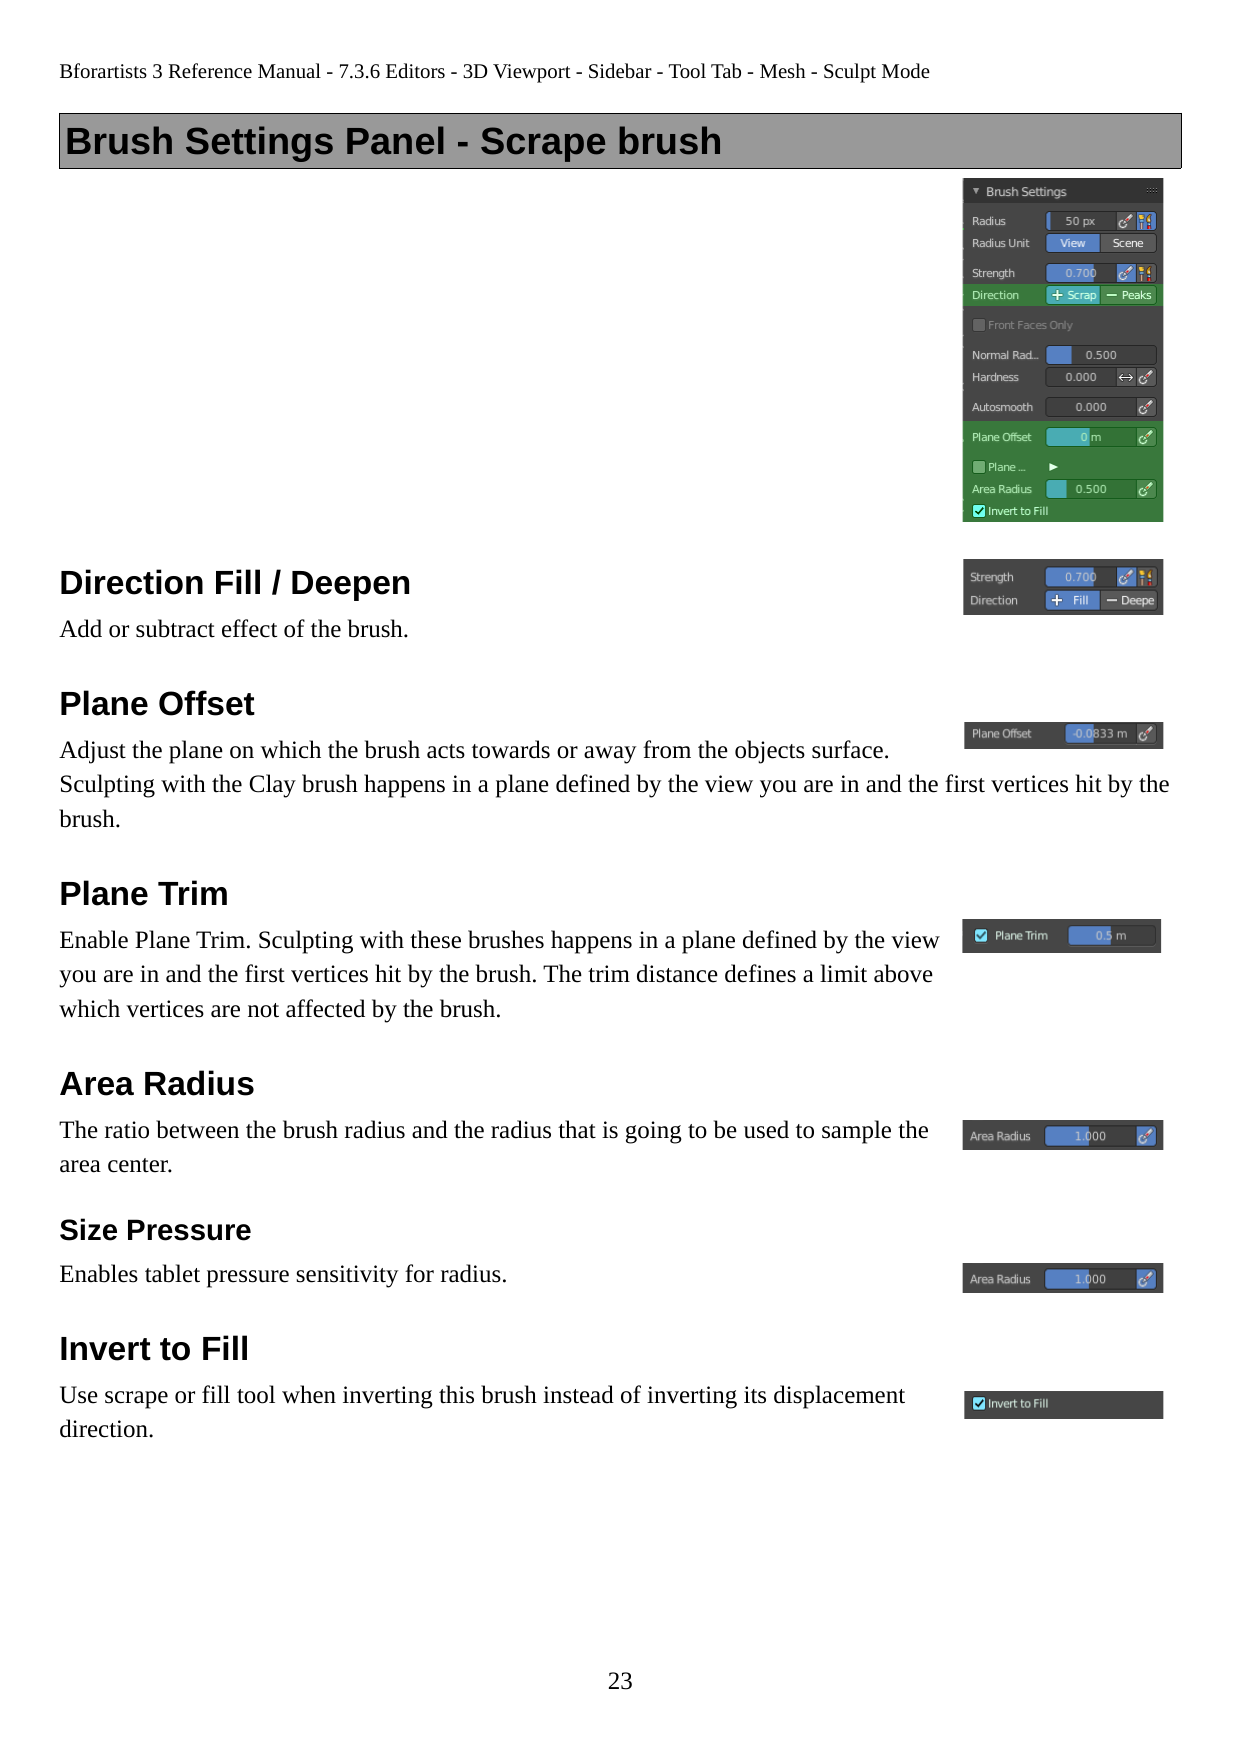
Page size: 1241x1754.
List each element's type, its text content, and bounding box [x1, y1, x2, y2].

subtitle Direction Fill / Deepen [59, 562, 963, 601]
text Add or subtract effect of the brush. [59, 614, 1181, 642]
text Adjust the plane on which the brush acts towards or away from the objects surface. Sculpting with the Clay brush happens in a plane defined by the view you are in and the first vertices hit by the brush. [59, 735, 1181, 832]
text The ratio between the brush radius and the radius that is going to be used to sample the area center. [59, 1115, 1181, 1178]
text Enable Plane Trim. Sculpting with these brushes happens in a plane defined by the view you are in and the first vertices hit by the brush. The trim distance defines a limit above which vertices are not affected by the brush. [59, 925, 1181, 1022]
text Use scrape or fill tool when inverting this brush instead of inverting its displacement direction. [59, 1380, 1181, 1443]
picture [963, 559, 1164, 615]
subtitle Area Radius [59, 1063, 1181, 1102]
subtitle Size Pressure [59, 1213, 1181, 1247]
picture [964, 722, 1164, 749]
picture [962, 1120, 1164, 1150]
picture [962, 178, 1164, 522]
subtitle Plane Trim [59, 873, 1181, 912]
subtitle Invert to Fill [59, 1329, 1181, 1368]
picture [962, 1263, 1164, 1293]
picture [962, 919, 1162, 953]
picture [964, 1391, 1164, 1419]
text Enables tablet pressure sensitivity for radius. [59, 1259, 1181, 1288]
table_header Brush Settings Panel - Scrape brush [60, 114, 1181, 168]
subtitle Plane Offset [59, 683, 1181, 722]
subtitle [1164, 562, 1181, 601]
